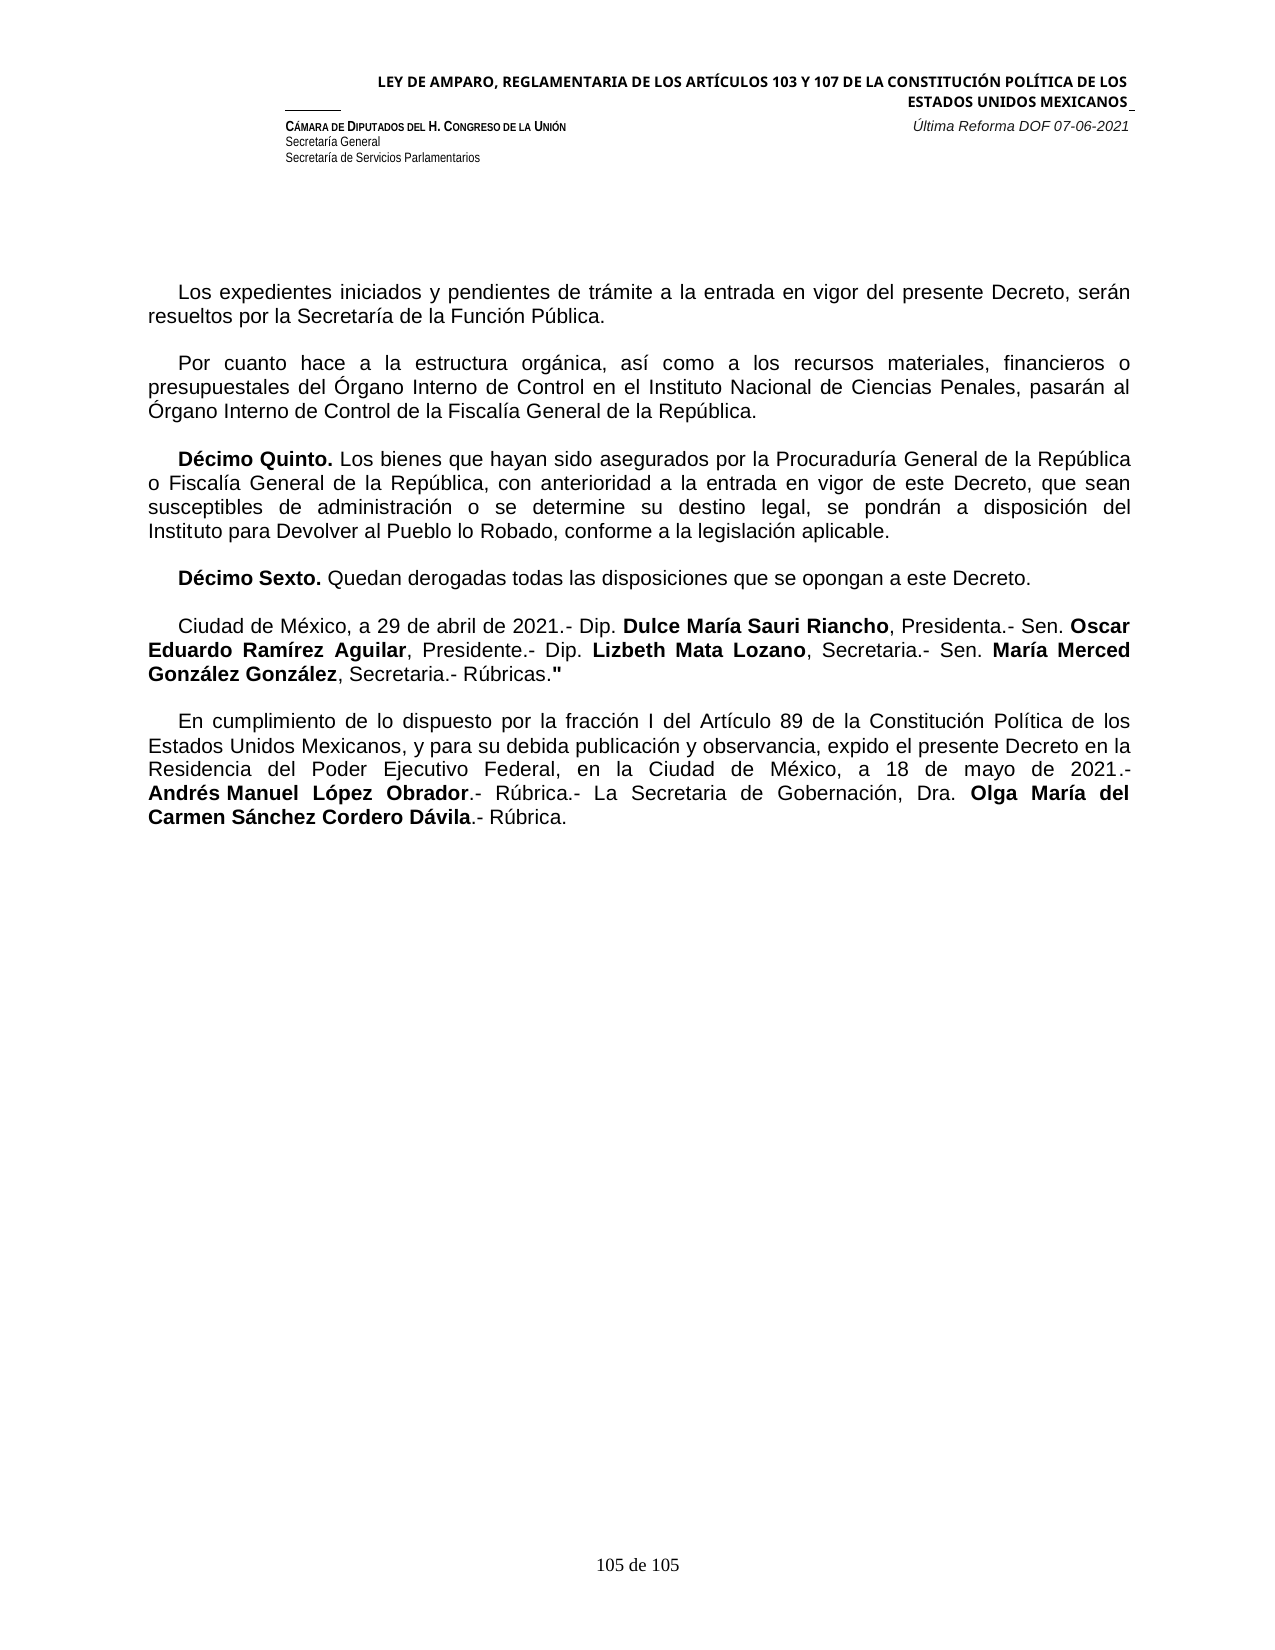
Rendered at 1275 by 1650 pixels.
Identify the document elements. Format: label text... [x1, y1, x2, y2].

text Décimo Quinto. Los bienes que hayan sido asegurados por la Procuraduría General de la República o Fiscalía General de la República, con anterioridad a la entrada en vigor de este Decreto, que sean susceptibles de administración o se determine su destino legal, se pondrán a disposición del Instituto para Devolver al Pueblo lo Robado, conforme a la legislación aplicable. [148, 447, 1131, 542]
text Por cuanto hace a la estructura orgánica, así como a los recursos materiales, financieros o presupuestales del Órgano Interno de Control en el Instituto Nacional de Ciencias Penales, pasarán al Órgano Interno de Control de la Fiscalía General de la República. [148, 351, 1131, 423]
text Ciudad de México, a 29 de abril de 2021.- Dip. Dulce María Sauri Riancho, Presidenta.- Sen. Oscar Eduardo Ramírez Aguilar, Presidente.- Dip. Lizbeth Mata Lozano, Secretaria.- Sen. María Merced González González, Secretaria.- Rúbricas." [148, 614, 1131, 686]
text En cumplimiento de lo dispuesto por la fracción I del Artículo 89 de la Constitución Política de los Estados Unidos Mexicanos, y para su debida publicación y observancia, expido el presente Decreto en la Residencia del Poder Ejecutivo Federal, en la Ciudad de México, a 18 de mayo de 2021.- Andrés Manuel López Obrador.- Rúbrica.- La Secretaria de Gobernación, Dra. Olga María del Carmen Sánchez Cordero Dávila.- Rúbrica. [148, 710, 1131, 829]
text Décimo Sexto. Quedan derogadas todas las disposiciones que se opongan a este Decreto. [178, 566, 1148, 590]
text Los expedientes iniciados y pendientes de trámite a la entrada en vigor del presente Decreto, serán resueltos por la Secretaría de la Función Pública. [148, 279, 1130, 327]
